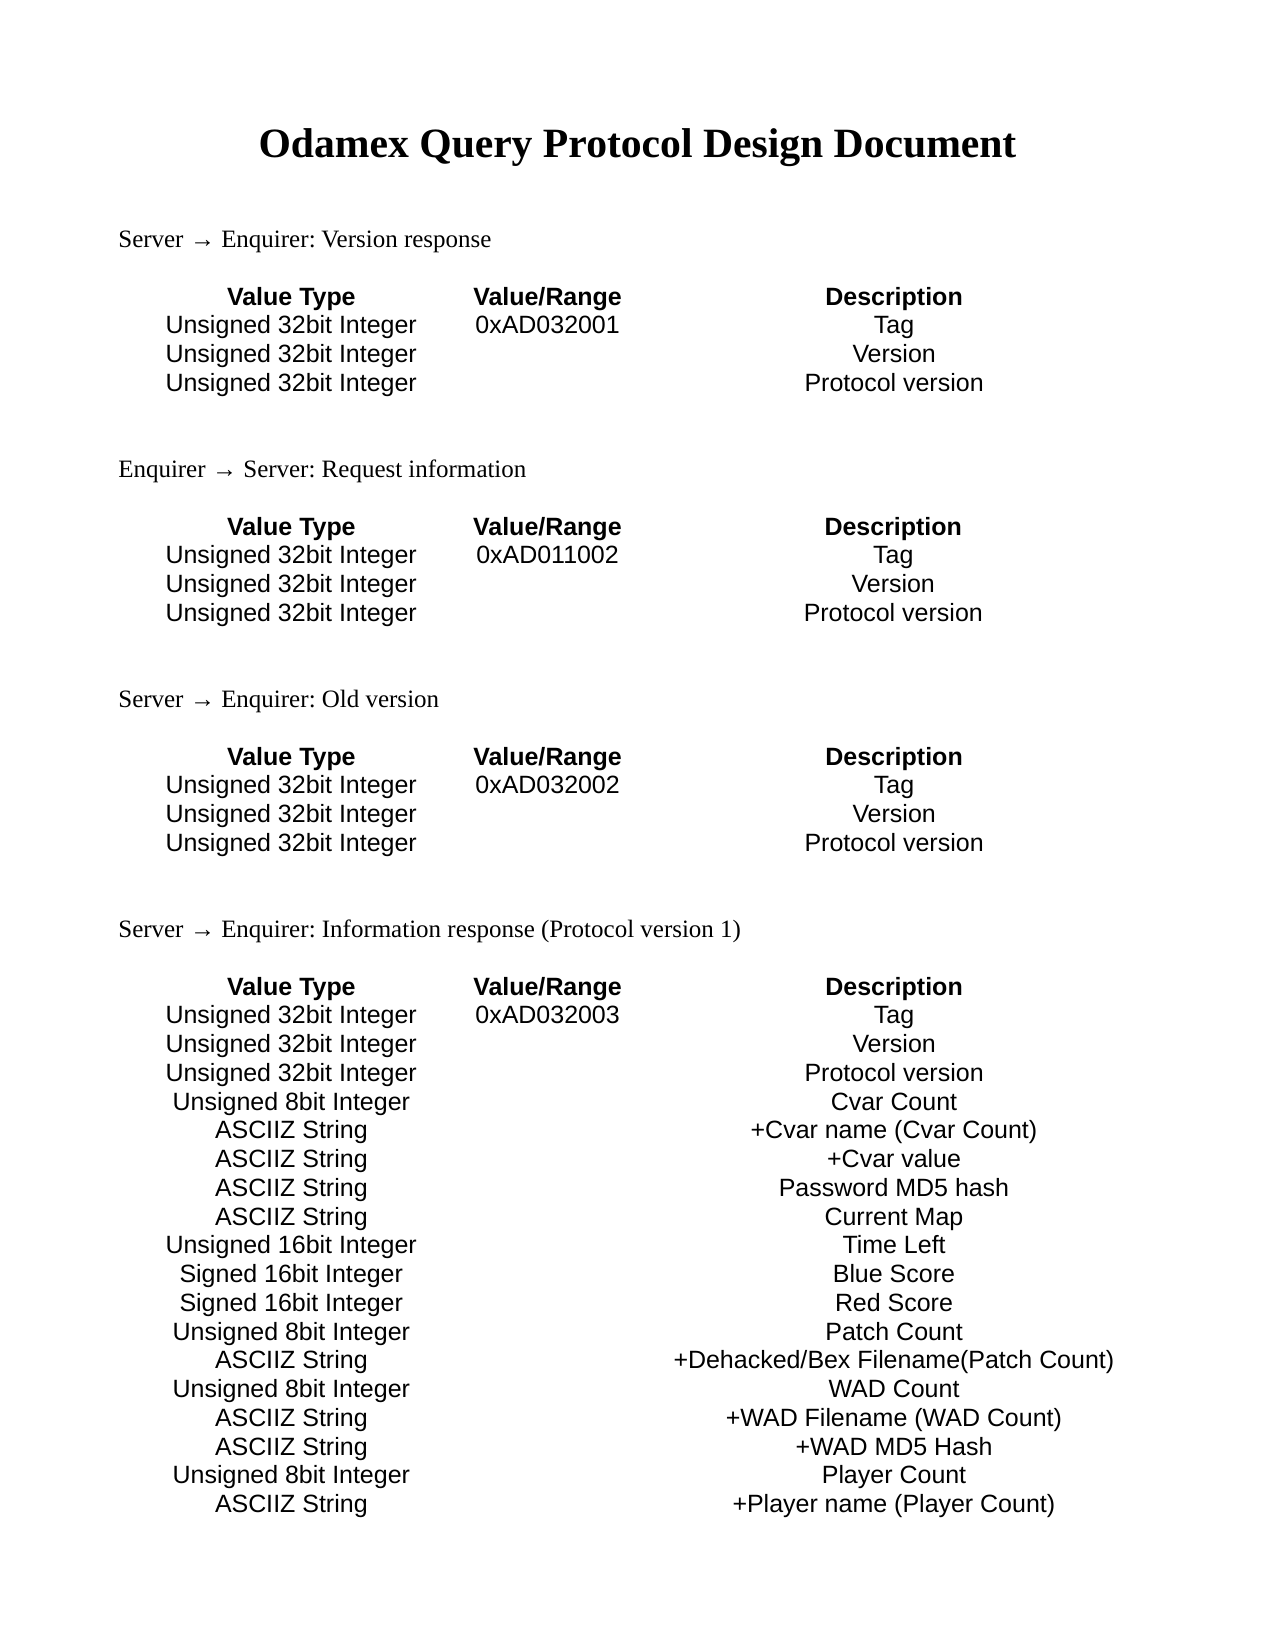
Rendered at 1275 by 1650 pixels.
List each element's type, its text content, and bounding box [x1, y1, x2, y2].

table_cell [464, 1259, 631, 1288]
table_cell Version [631, 1029, 1157, 1058]
table_cell [464, 569, 630, 598]
text Server → Enquirer: Version response [118, 224, 1157, 253]
table_cell Unsigned 16bit Integer [118, 1231, 464, 1259]
table_cell [464, 339, 631, 368]
table_cell [464, 598, 630, 627]
table_cell WAD Count [631, 1374, 1157, 1403]
table_cell Tag [630, 541, 1156, 569]
table_cell Version [630, 569, 1156, 598]
table_cell +Dehacked/Bex Filename(Patch Count) [631, 1346, 1157, 1374]
table_cell +WAD Filename (WAD Count) [631, 1403, 1157, 1432]
table_cell [464, 368, 631, 397]
table_cell ASCIIZ String [118, 1116, 464, 1144]
table_cell +Cvar name (Cvar Count) [631, 1116, 1157, 1144]
table_cell ASCIIZ String [118, 1489, 464, 1518]
text Server → Enquirer: Old version [118, 684, 1157, 713]
table_cell Unsigned 32bit Integer [118, 598, 464, 627]
table_cell Unsigned 8bit Integer [118, 1374, 464, 1403]
table_cell Password MD5 hash [631, 1173, 1157, 1202]
table_cell Protocol version [630, 598, 1156, 627]
table_cell Protocol version [631, 1058, 1157, 1087]
table_cell [464, 1202, 631, 1231]
table_cell ASCIIZ String [118, 1173, 464, 1202]
table_cell 0xAD032003 [464, 1001, 631, 1029]
table_cell Protocol version [631, 368, 1157, 397]
table_cell ASCIIZ String [118, 1144, 464, 1173]
table_cell Unsigned 32bit Integer [118, 1001, 464, 1029]
table_cell [464, 1288, 631, 1317]
table_cell Unsigned 32bit Integer [118, 368, 464, 397]
table_cell [464, 1087, 631, 1116]
table_cell ASCIIZ String [118, 1202, 464, 1231]
table_header Value Type [118, 512, 464, 541]
table_cell ASCIIZ String [118, 1346, 464, 1374]
table_cell [464, 1231, 631, 1259]
table_cell Protocol version [631, 828, 1157, 857]
table_cell Patch Count [631, 1317, 1157, 1346]
table_cell Unsigned 32bit Integer [118, 311, 464, 339]
table_cell [464, 1173, 631, 1202]
table_cell Tag [631, 311, 1157, 339]
table_cell [464, 1432, 631, 1461]
table_cell [464, 1144, 631, 1173]
table_cell 0xAD032001 [464, 311, 631, 339]
table_cell Tag [631, 771, 1157, 799]
table_cell [464, 1346, 631, 1374]
table_cell Unsigned 32bit Integer [118, 1058, 464, 1087]
table_cell [464, 1461, 631, 1489]
table_header Description [631, 742, 1157, 771]
table_cell 0xAD032002 [464, 771, 631, 799]
table_cell ASCIIZ String [118, 1432, 464, 1461]
table_cell 0xAD011002 [464, 541, 630, 569]
table_cell [464, 1317, 631, 1346]
table_cell Unsigned 8bit Integer [118, 1087, 464, 1116]
table_cell Unsigned 32bit Integer [118, 828, 464, 857]
table_cell [464, 1403, 631, 1432]
table_header Value/Range [464, 512, 630, 541]
table_header Description [630, 512, 1156, 541]
table_cell Player Count [631, 1461, 1157, 1489]
table_cell Unsigned 32bit Integer [118, 799, 464, 828]
table_cell Cvar Count [631, 1087, 1157, 1116]
table_cell [464, 1029, 631, 1058]
table_cell [464, 1058, 631, 1087]
table_cell Unsigned 32bit Integer [118, 771, 464, 799]
table_cell Time Left [631, 1231, 1157, 1259]
table_header Value Type [118, 742, 464, 771]
table_cell Unsigned 8bit Integer [118, 1461, 464, 1489]
table_cell [464, 1374, 631, 1403]
table_cell Unsigned 32bit Integer [118, 1029, 464, 1058]
table_cell Unsigned 32bit Integer [118, 339, 464, 368]
table_cell Tag [631, 1001, 1157, 1029]
table_header Description [631, 972, 1157, 1001]
table_cell Signed 16bit Integer [118, 1259, 464, 1288]
table_cell Red Score [631, 1288, 1157, 1317]
table_cell Version [631, 799, 1157, 828]
table_cell Unsigned 8bit Integer [118, 1317, 464, 1346]
table_cell [464, 1489, 631, 1518]
table_cell Unsigned 32bit Integer [118, 569, 464, 598]
table_cell [464, 1116, 631, 1144]
table_cell Signed 16bit Integer [118, 1288, 464, 1317]
table_cell Blue Score [631, 1259, 1157, 1288]
text Server → Enquirer: Information response (Protocol version 1) [118, 914, 1157, 943]
table_cell [464, 828, 631, 857]
table_header Value Type [118, 282, 464, 311]
table_header Description [631, 282, 1157, 311]
text Enquirer → Server: Request information [118, 454, 1157, 483]
table_cell ASCIIZ String [118, 1403, 464, 1432]
table_header Value Type [118, 972, 464, 1001]
table_cell +WAD MD5 Hash [631, 1432, 1157, 1461]
table_cell [464, 799, 631, 828]
table_cell Unsigned 32bit Integer [118, 541, 464, 569]
table_cell Current Map [631, 1202, 1157, 1231]
table_header Value/Range [464, 972, 631, 1001]
table_cell Version [631, 339, 1157, 368]
table_header Value/Range [464, 742, 631, 771]
table_cell +Cvar value [631, 1144, 1157, 1173]
table_header Value/Range [464, 282, 631, 311]
table_cell +Player name (Player Count) [631, 1489, 1157, 1518]
